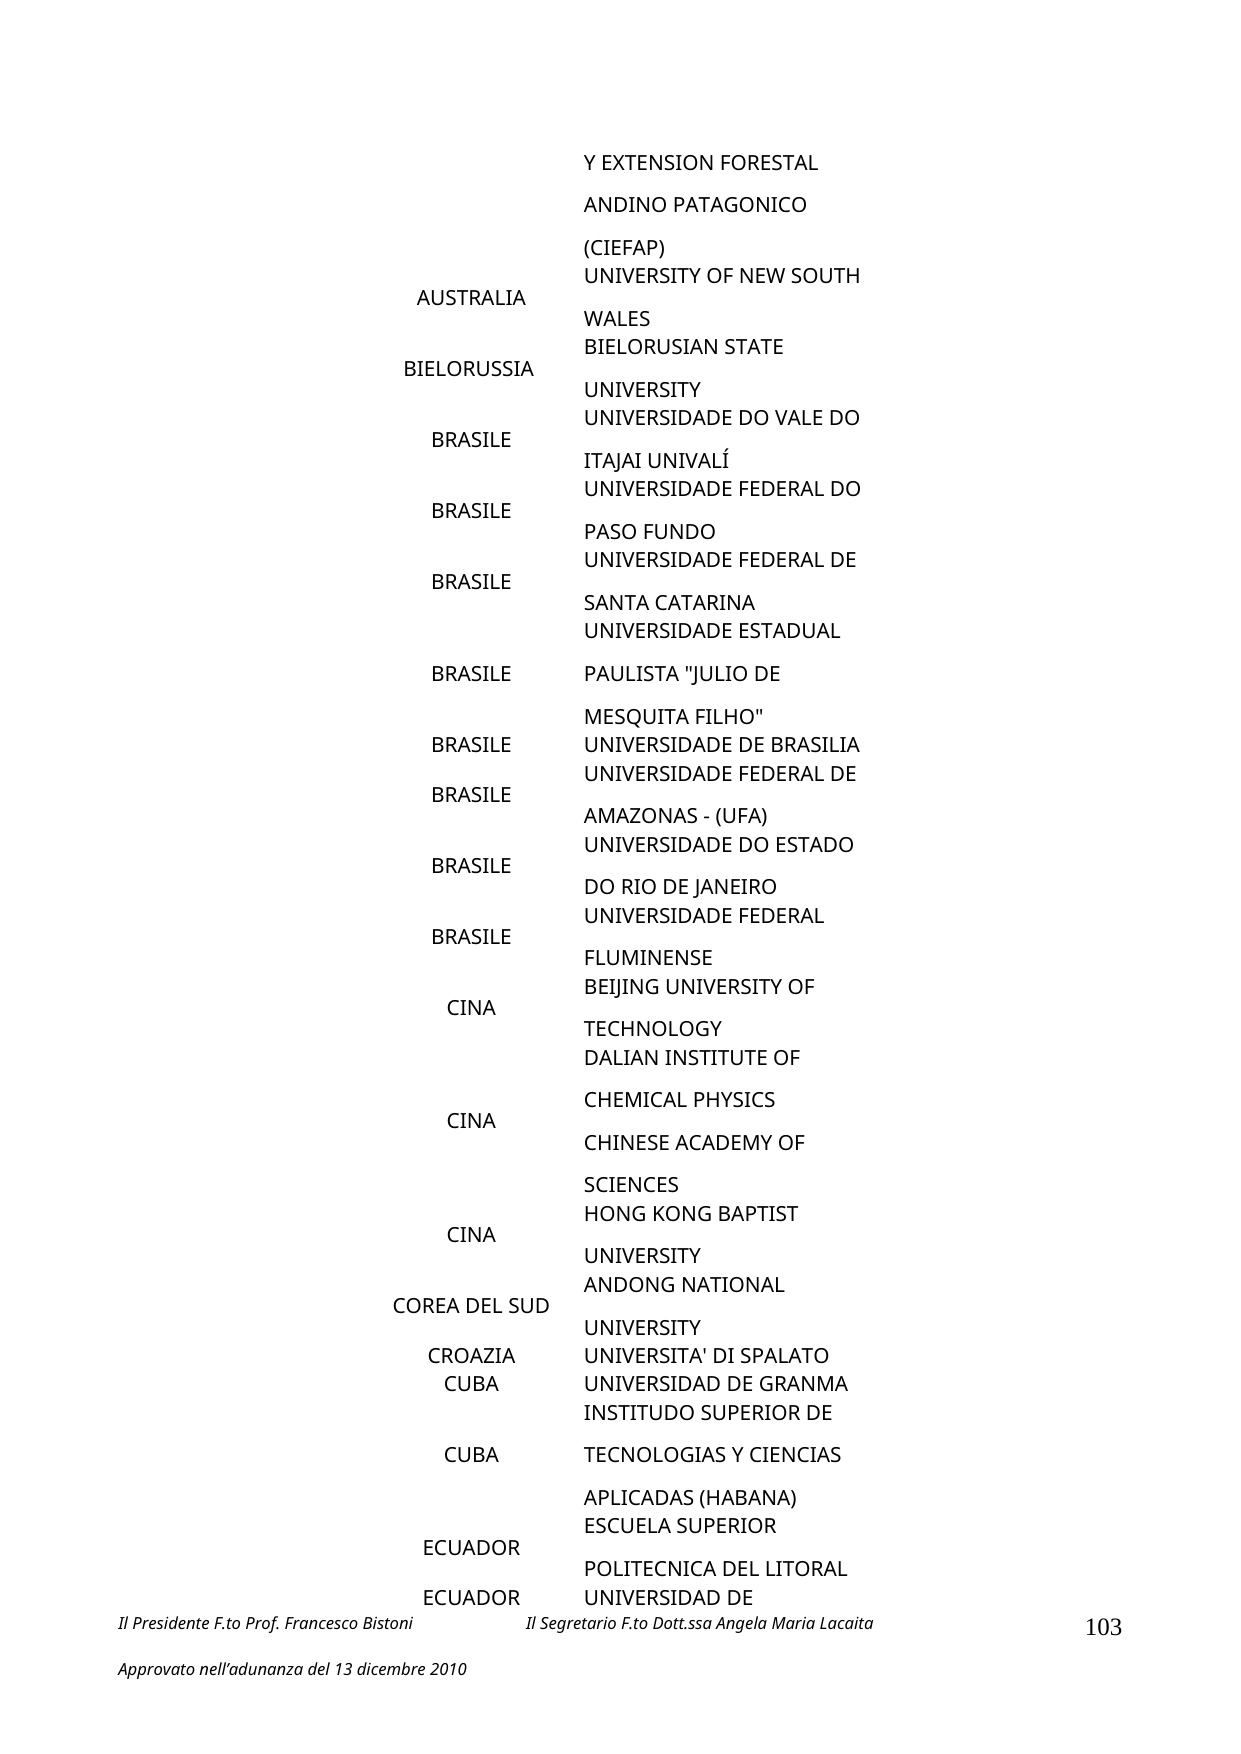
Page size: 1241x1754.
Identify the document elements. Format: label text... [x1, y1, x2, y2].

table_cell ESCUELA SUPERIOR POLITECNICA DEL LITORAL [576, 1512, 874, 1583]
table_cell BRASILE [366, 901, 576, 972]
table_cell UNIVERSIDADE DO ESTADO DO RIO DE JANEIRO [576, 830, 874, 901]
table_cell UNIVERSIDADE FEDERAL DO PASO FUNDO [576, 475, 874, 546]
table_cell CUBA [366, 1398, 576, 1512]
table_cell [366, 148, 576, 261]
table_cell BRASILE [366, 759, 576, 830]
table_cell BIELORUSSIA [366, 333, 576, 403]
table_cell UNIVERSITY OF NEW SOUTH WALES [576, 261, 874, 332]
table_cell COREA DEL SUD [366, 1270, 576, 1341]
table_cell UNIVERSIDAD DE GRANMA [576, 1370, 874, 1398]
table_cell UNIVERSIDADE FEDERAL DE AMAZONAS - (UFA) [576, 759, 874, 830]
table_cell CUBA [366, 1370, 576, 1398]
table_cell DALIAN INSTITUTE OF CHEMICAL PHYSICS CHINESE ACADEMY OF SCIENCES [576, 1043, 874, 1199]
table_cell CINA [366, 1043, 576, 1199]
table_cell CINA [366, 972, 576, 1043]
table_cell BIELORUSIAN STATE UNIVERSITY [576, 333, 874, 403]
table_cell UNIVERSIDADE DO VALE DO ITAJAI UNIVALÍ [576, 404, 874, 474]
table_cell UNIVERSIDADE ESTADUAL PAULISTA "JULIO DE MESQUITA FILHO" [576, 617, 874, 730]
table_cell BRASILE [366, 546, 576, 617]
table_cell UNIVERSIDADE DE BRASILIA [576, 730, 874, 759]
table_cell HONG KONG BAPTIST UNIVERSITY [576, 1199, 874, 1270]
table_cell CROAZIA [366, 1341, 576, 1369]
table_cell Y EXTENSION FORESTAL ANDINO PATAGONICO (CIEFAP) [576, 148, 874, 261]
table_cell BRASILE [366, 404, 576, 474]
table_cell UNIVERSITA' DI SPALATO [576, 1341, 874, 1369]
table_cell CINA [366, 1199, 576, 1270]
table_cell AUSTRALIA [366, 261, 576, 332]
table_cell ANDONG NATIONAL UNIVERSITY [576, 1270, 874, 1341]
table_cell BEIJING UNIVERSITY OF TECHNOLOGY [576, 972, 874, 1043]
table_cell ECUADOR [366, 1583, 576, 1612]
table_cell UNIVERSIDAD DE [576, 1583, 874, 1612]
table_cell ECUADOR [366, 1512, 576, 1583]
table_cell UNIVERSIDADE FEDERAL FLUMINENSE [576, 901, 874, 972]
table_cell BRASILE [366, 617, 576, 730]
table_cell INSTITUDO SUPERIOR DE TECNOLOGIAS Y CIENCIAS APLICADAS (HABANA) [576, 1398, 874, 1512]
table_cell BRASILE [366, 830, 576, 901]
table_cell UNIVERSIDADE FEDERAL DE SANTA CATARINA [576, 546, 874, 617]
table_cell BRASILE [366, 730, 576, 759]
table_cell BRASILE [366, 475, 576, 546]
